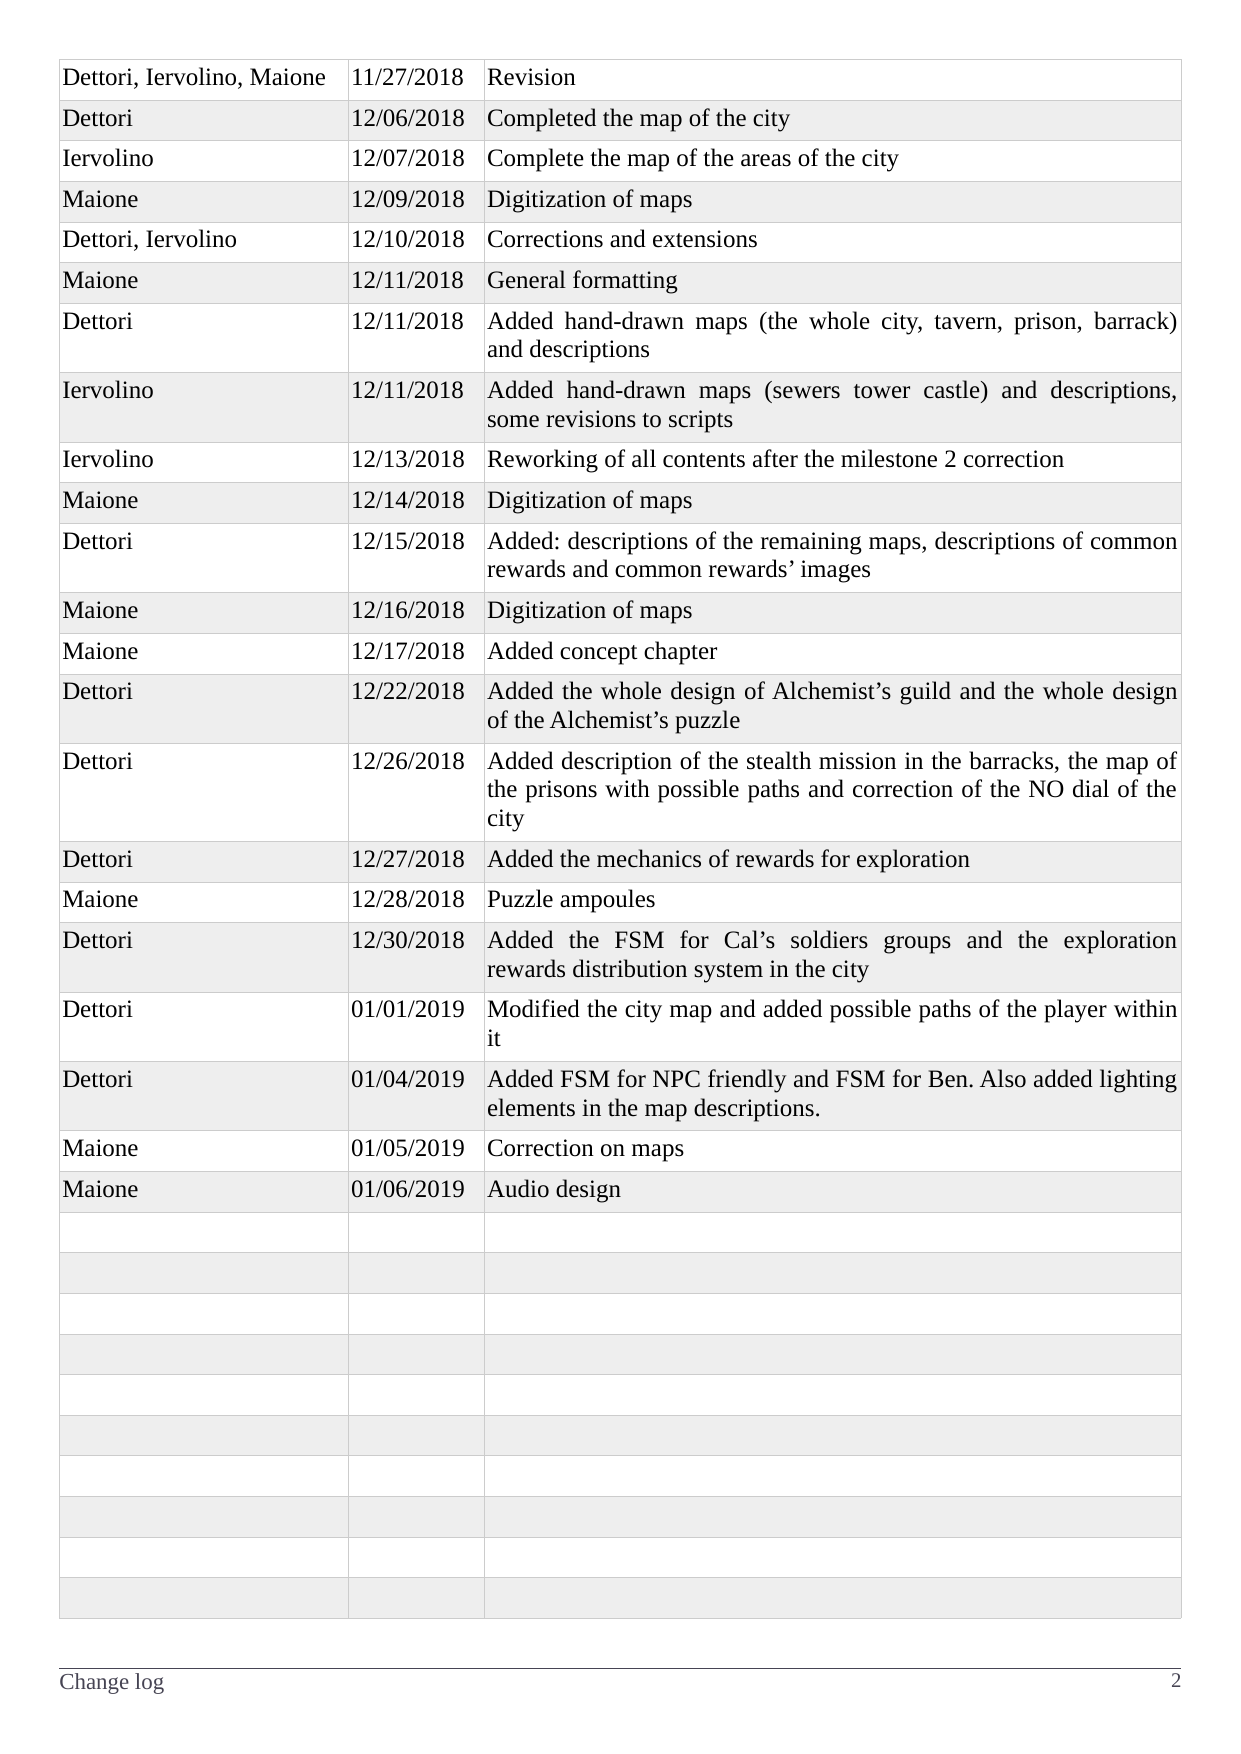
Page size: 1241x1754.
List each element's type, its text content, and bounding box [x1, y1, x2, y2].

table_cell Reworking of all contents after the milestone 2 correction [485, 443, 1181, 482]
table_cell 15/12/2018 [349, 524, 484, 592]
table_cell [349, 1375, 484, 1415]
table_cell 22/12/2018 [349, 675, 484, 743]
table_cell Maione [60, 634, 348, 673]
table_cell [485, 1578, 1181, 1618]
table_cell [485, 1456, 1181, 1496]
table_cell 09/12/2018 [349, 182, 484, 222]
table_cell Dettori [60, 842, 348, 882]
table_cell Audio design [485, 1172, 1181, 1212]
table_cell General formatting [485, 263, 1181, 303]
table_cell 13/12/2018 [349, 443, 484, 482]
table_cell Dettori [60, 1062, 348, 1130]
table_cell Dettori, Iervolino, Maione [60, 60, 348, 100]
table_cell [485, 1375, 1181, 1415]
table_cell [485, 1294, 1181, 1333]
table_cell Maione [60, 483, 348, 523]
table_cell 06/01/2019 [349, 1172, 484, 1212]
table_cell [485, 1497, 1181, 1537]
table_cell Added the whole design of Alchemist’s guild and the whole design of the Alchemist’s puzzle [485, 675, 1181, 743]
table_cell [60, 1416, 348, 1455]
table_cell [60, 1253, 348, 1293]
table_cell Dettori [60, 923, 348, 992]
table_cell 01/01/2019 [349, 993, 484, 1061]
table_cell [60, 1578, 348, 1618]
table_cell Puzzle ampoules [485, 883, 1181, 922]
table_cell 28/12/2018 [349, 883, 484, 922]
table_cell Maione [60, 263, 348, 303]
table_cell [349, 1335, 484, 1374]
table_cell [60, 1213, 348, 1252]
table_cell Dettori [60, 993, 348, 1061]
table_cell [349, 1578, 484, 1618]
table_cell 27/11/2018 [349, 60, 484, 100]
table_cell Dettori [60, 101, 348, 140]
table_cell 11/12/2018 [349, 263, 484, 303]
table_cell Added hand-drawn maps (the whole city, tavern, prison, barrack) and descriptions [485, 304, 1181, 372]
table_cell Dettori [60, 304, 348, 372]
table_cell Digitization of maps [485, 483, 1181, 523]
table_cell Added hand-drawn maps (sewers tower castle) and descriptions, some revisions to scripts [485, 373, 1181, 442]
table_cell Added concept chapter [485, 634, 1181, 673]
table_cell [349, 1213, 484, 1252]
table_cell [349, 1456, 484, 1496]
table_cell Dettori [60, 524, 348, 592]
table_cell Added the mechanics of rewards for exploration [485, 842, 1181, 882]
table_cell [349, 1253, 484, 1293]
table_cell [349, 1294, 484, 1333]
table_cell Dettori [60, 675, 348, 743]
table_cell Digitization of maps [485, 593, 1181, 633]
table_cell [485, 1335, 1181, 1374]
table_cell 30/12/2018 [349, 923, 484, 992]
table_cell [60, 1375, 348, 1415]
table_cell 27/12/2018 [349, 842, 484, 882]
table_cell 17/12/2018 [349, 634, 484, 673]
table_cell 16/12/2018 [349, 593, 484, 633]
table_cell Corrections and extensions [485, 223, 1181, 262]
table_cell Maione [60, 593, 348, 633]
table_cell 26/12/2018 [349, 744, 484, 841]
table_cell Completed the map of the city [485, 101, 1181, 140]
table_cell [485, 1213, 1181, 1252]
table_cell 06/12/2018 [349, 101, 484, 140]
table_cell [60, 1497, 348, 1537]
table_cell Modified the city map and added possible paths of the player within it [485, 993, 1181, 1061]
table_cell Revision [485, 60, 1181, 100]
table_cell Iervolino [60, 443, 348, 482]
table_cell Iervolino [60, 141, 348, 181]
table_cell Maione [60, 1131, 348, 1171]
table_cell [60, 1456, 348, 1496]
table_cell Added FSM for NPC friendly and FSM for Ben. Also added lighting elements in the map descriptions. [485, 1062, 1181, 1130]
table_cell 11/12/2018 [349, 304, 484, 372]
table_cell [60, 1335, 348, 1374]
table_cell 10/12/2018 [349, 223, 484, 262]
table_cell [349, 1497, 484, 1537]
table_cell Maione [60, 1172, 348, 1212]
table_cell [349, 1538, 484, 1577]
table_cell Dettori [60, 744, 348, 841]
table_cell 14/12/2018 [349, 483, 484, 523]
table_cell [349, 1416, 484, 1455]
table_cell 11/12/2018 [349, 373, 484, 442]
table_cell Dettori, Iervolino [60, 223, 348, 262]
table_cell Maione [60, 182, 348, 222]
table_cell 07/12/2018 [349, 141, 484, 181]
table_cell Maione [60, 883, 348, 922]
table_cell Complete the map of the areas of the city [485, 141, 1181, 181]
table_cell Digitization of maps [485, 182, 1181, 222]
table_cell [60, 1294, 348, 1333]
table_cell [485, 1253, 1181, 1293]
table_cell Added the FSM for Cal’s soldiers groups and the exploration rewards distribution system in the city [485, 923, 1181, 992]
table_cell [60, 1538, 348, 1577]
table_cell [485, 1538, 1181, 1577]
table_cell 05/01/2019 [349, 1131, 484, 1171]
table_cell 04/01/2019 [349, 1062, 484, 1130]
table_cell Added: descriptions of the remaining maps, descriptions of common rewards and common rewards’ images [485, 524, 1181, 592]
table_cell [485, 1416, 1181, 1455]
table_cell Added description of the stealth mission in the barracks, the map of the prisons with possible paths and correction of the NO dial of the city [485, 744, 1181, 841]
table_cell Iervolino [60, 373, 348, 442]
table_cell Correction on maps [485, 1131, 1181, 1171]
